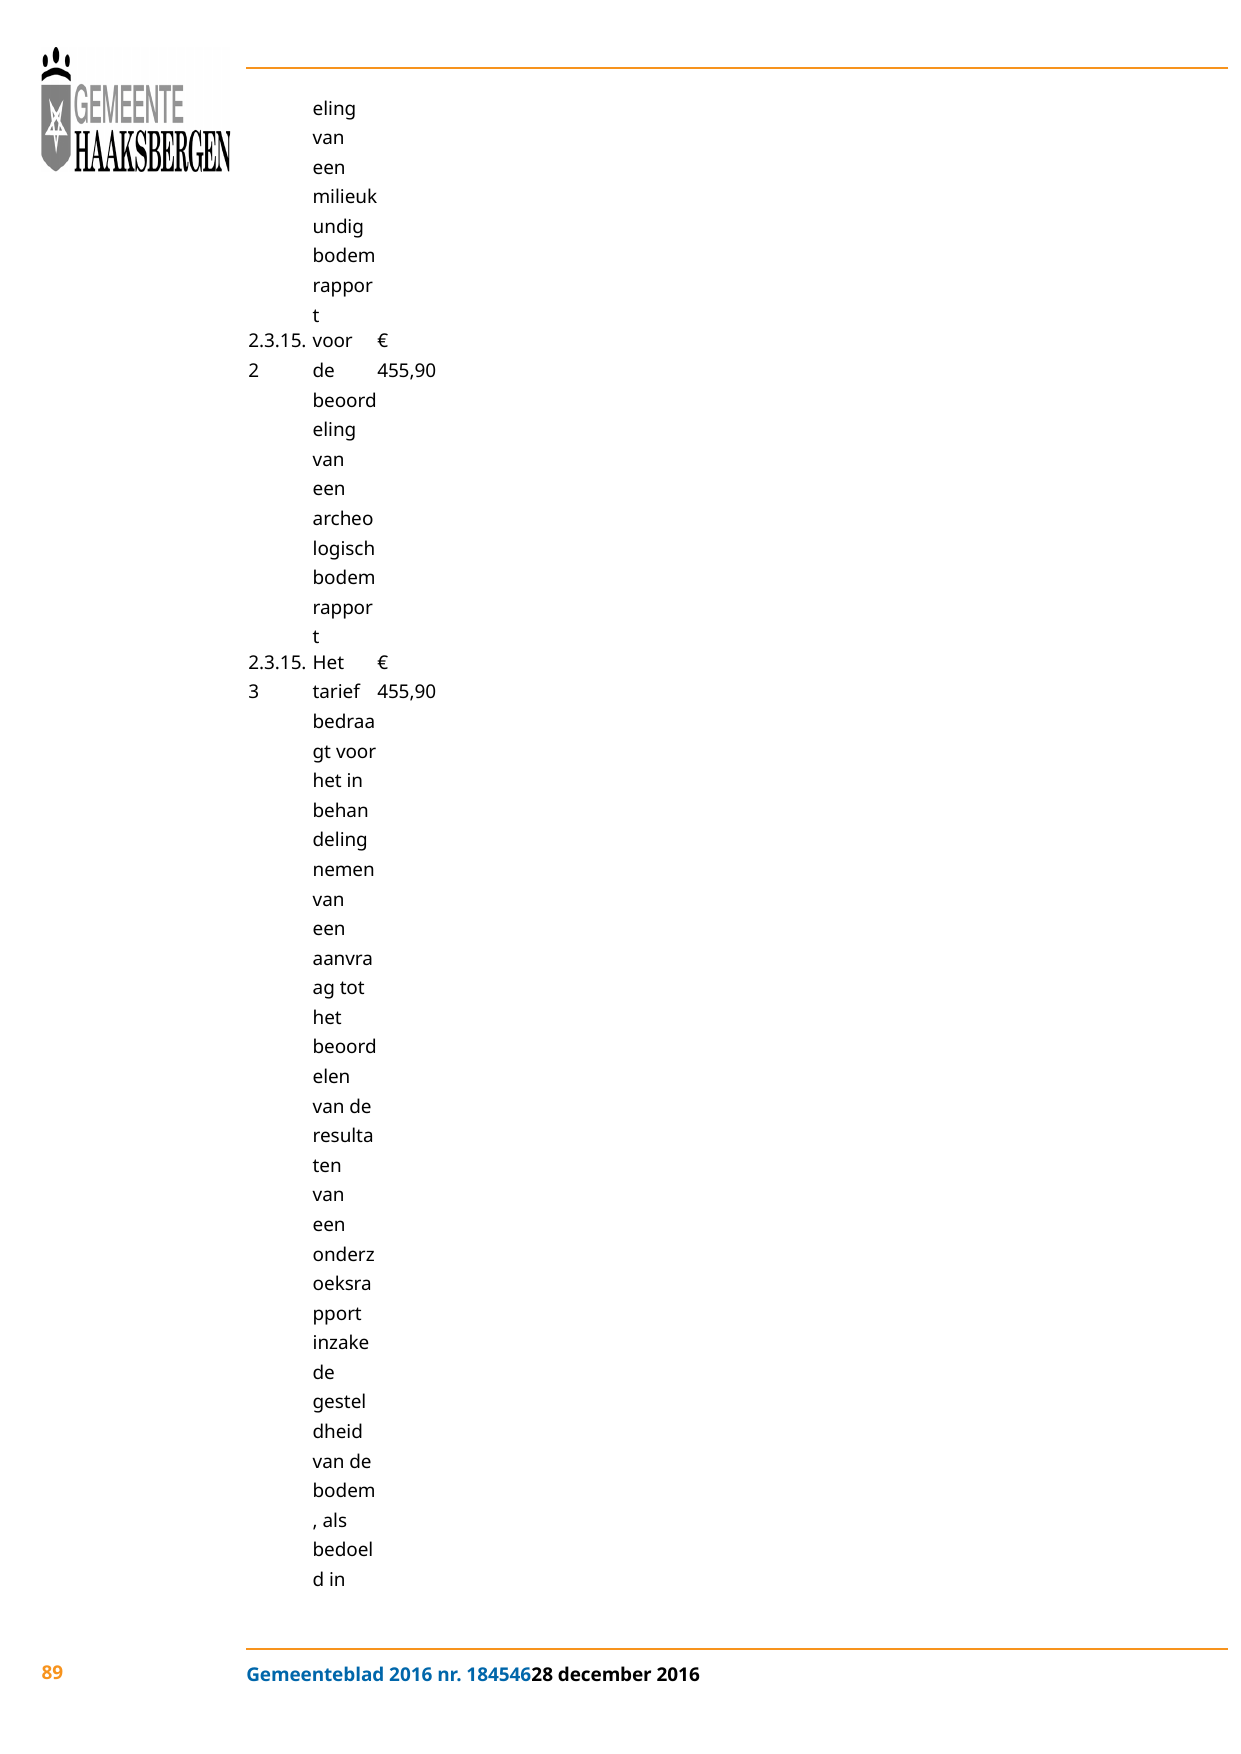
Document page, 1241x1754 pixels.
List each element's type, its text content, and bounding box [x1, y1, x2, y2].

table_cell € 455,90 [377, 649, 442, 1592]
table_cell [442, 95, 506, 328]
table_cell voor de beoordeling van een archeologisch bodemrapport [313, 328, 377, 649]
table_cell € 455,90 [377, 328, 442, 649]
table_cell Het tarief bedraagt voor het in behandeling nemen van een aanvraag tot het beoordelen van de resultaten van een onderzoeksrapport inzake de gesteldheid van de bodem, als bedoeld in [313, 649, 377, 1592]
picture [41, 47, 231, 172]
table_cell [442, 328, 506, 649]
table_cell eling van een milieukundig bodemrapport [313, 95, 377, 328]
table_cell [442, 649, 506, 1592]
table_cell [248, 95, 312, 328]
table_cell [377, 95, 442, 328]
table_cell 2.3.15.2 [248, 328, 312, 649]
table_cell 2.3.15.3 [248, 649, 312, 1592]
